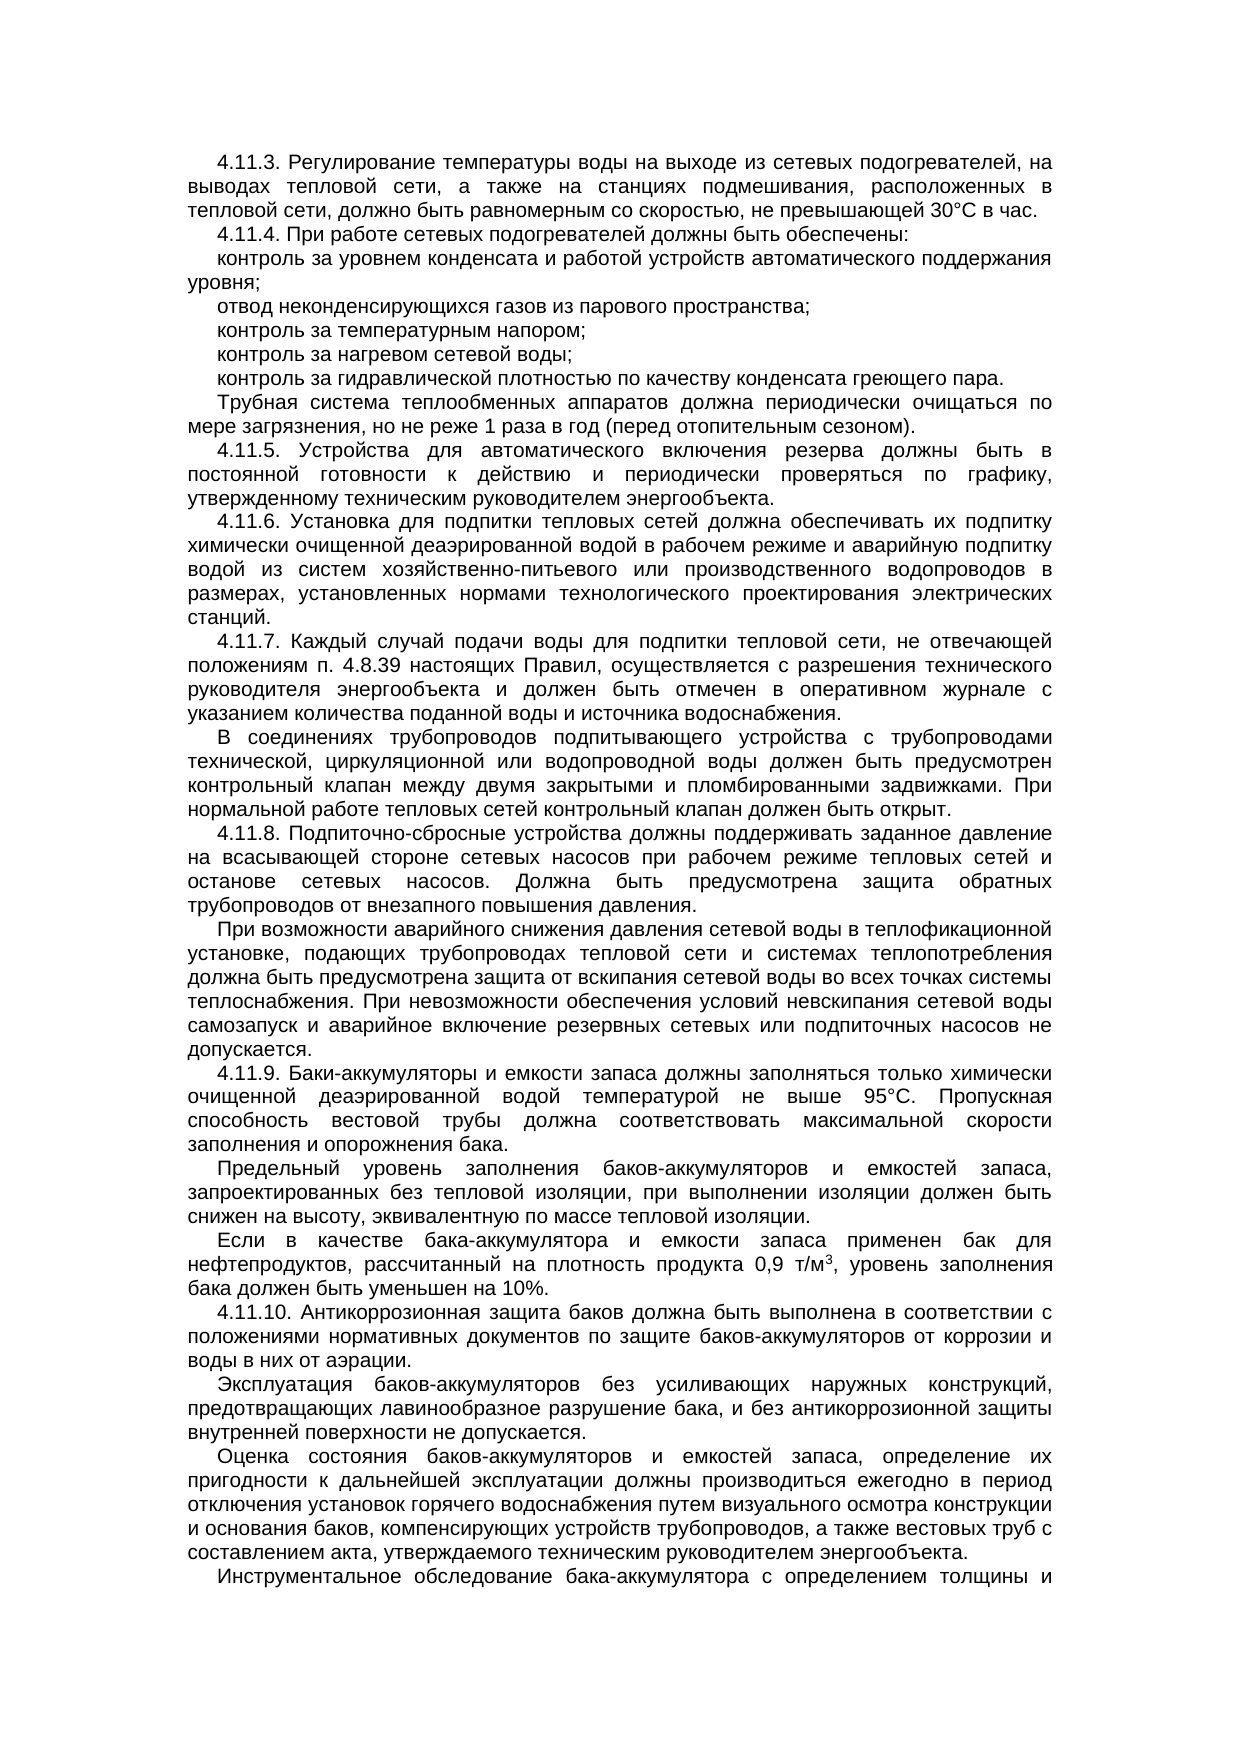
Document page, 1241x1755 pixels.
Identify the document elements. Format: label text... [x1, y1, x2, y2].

text контроль за температурным напором; [187, 318, 1053, 342]
text В соединениях трубопроводов подпитывающего устройства с трубопроводами технической, циркуляционной или водопроводной воды должен быть предусмотрен контрольный клапан между двумя закрытыми и пломбированными задвижками. При нормальной работе тепловых сетей контрольный клапан должен быть открыт. [187, 725, 1053, 821]
text 4.11.5. Устройства для автоматического включения резерва должны быть в постоянной готовности к действию и периодически проверяться по графику, утвержденному техническим руководителем энергообъекта. [187, 437, 1053, 509]
text 4.11.9. Баки-аккумуляторы и емкости запаса должны заполняться только химически очищенной деаэрированной водой температурой не выше 95°С. Пропускная способность вестовой трубы должна соответствовать максимальной скорости заполнения и опорожнения бака. [187, 1060, 1053, 1156]
text 4.11.10. Антикоррозионная защита баков должна быть выполнена в соответствии с положениями нормативных документов по защите баков-аккумуляторов от коррозии и воды в них от аэрации. [187, 1300, 1053, 1372]
text 4.11.3. Регулирование температуры воды на выходе из сетевых подогревателей, на выводах тепловой сети, а также на станциях подмешивания, расположенных в тепловой сети, должно быть равномерным со скоростью, не превышающей 30°С в час. [187, 150, 1053, 222]
text Трубная система теплообменных аппаратов должна периодически очищаться по мере загрязнения, но не реже 1 раза в год (перед отопительным сезоном). [187, 389, 1053, 437]
text Оценка состояния баков-аккумуляторов и емкостей запаса, определение их пригодности к дальнейшей эксплуатации должны производиться ежегодно в период отключения установок горячего водоснабжения путем визуального осмотра конструкции и основания баков, компенсирующих устройств трубопроводов, а также вестовых труб с составлением акта, утверждаемого техническим руководителем энергообъекта. [187, 1444, 1053, 1563]
text контроль за уровнем конденсата и работой устройств автоматического поддержания уровня; [187, 246, 1053, 294]
text отвод неконденсирующихся газов из парового пространства; [187, 294, 1053, 318]
text Предельный уровень заполнения баков-аккумуляторов и емкостей запаса, запроектированных без тепловой изоляции, при выполнении изоляции должен быть снижен на высоту, эквивалентную по массе тепловой изоляции. [187, 1156, 1053, 1228]
text Инструментальное обследование бака-аккумулятора с определением толщины и [187, 1563, 1053, 1587]
text контроль за гидравлической плотностью по качеству конденсата греющего пара. [187, 366, 1053, 389]
text 4.11.6. Установка для подпитки тепловых сетей должна обеспечивать их подпитку химически очищенной деаэрированной водой в рабочем режиме и аварийную подпитку водой из систем хозяйственно-питьевого или производственного водопроводов в размерах, установленных нормами технологического проектирования электрических станций. [187, 509, 1053, 629]
text Эксплуатация баков-аккумуляторов без усиливающих наружных конструкций, предотвращающих лавинообразное разрушение бака, и без антикоррозионной защиты внутренней поверхности не допускается. [187, 1372, 1053, 1444]
text При возможности аварийного снижения давления сетевой воды в теплофикационной установке, подающих трубопроводах тепловой сети и системах теплопотребления должна быть предусмотрена защита от вскипания сетевой воды во всех точках системы теплоснабжения. При невозможности обеспечения условий невскипания сетевой воды самозапуск и аварийное включение резервных сетевых или подпиточных насосов не допускается. [187, 917, 1053, 1060]
text контроль за нагревом сетевой воды; [187, 342, 1053, 366]
text 4.11.4. При работе сетевых подогревателей должны быть обеспечены: [187, 222, 1053, 246]
text 4.11.8. Подпиточно-сбросные устройства должны поддерживать заданное давление на всасывающей стороне сетевых насосов при рабочем режиме тепловых сетей и останове сетевых насосов. Должна быть предусмотрена защита обратных трубопроводов от внезапного повышения давления. [187, 821, 1053, 917]
text Если в качестве бака-аккумулятора и емкости запаса применен бак для нефтепродуктов, рассчитанный на плотность продукта 0,9 т/м3, уровень заполнения бака должен быть уменьшен на 10%. [187, 1228, 1053, 1300]
text 4.11.7. Каждый случай подачи воды для подпитки тепловой сети, не отвечающей положениям п. 4.8.39 настоящих Правил, осуществляется с разрешения технического руководителя энергообъекта и должен быть отмечен в оперативном журнале с указанием количества поданной воды и источника водоснабжения. [187, 629, 1053, 725]
